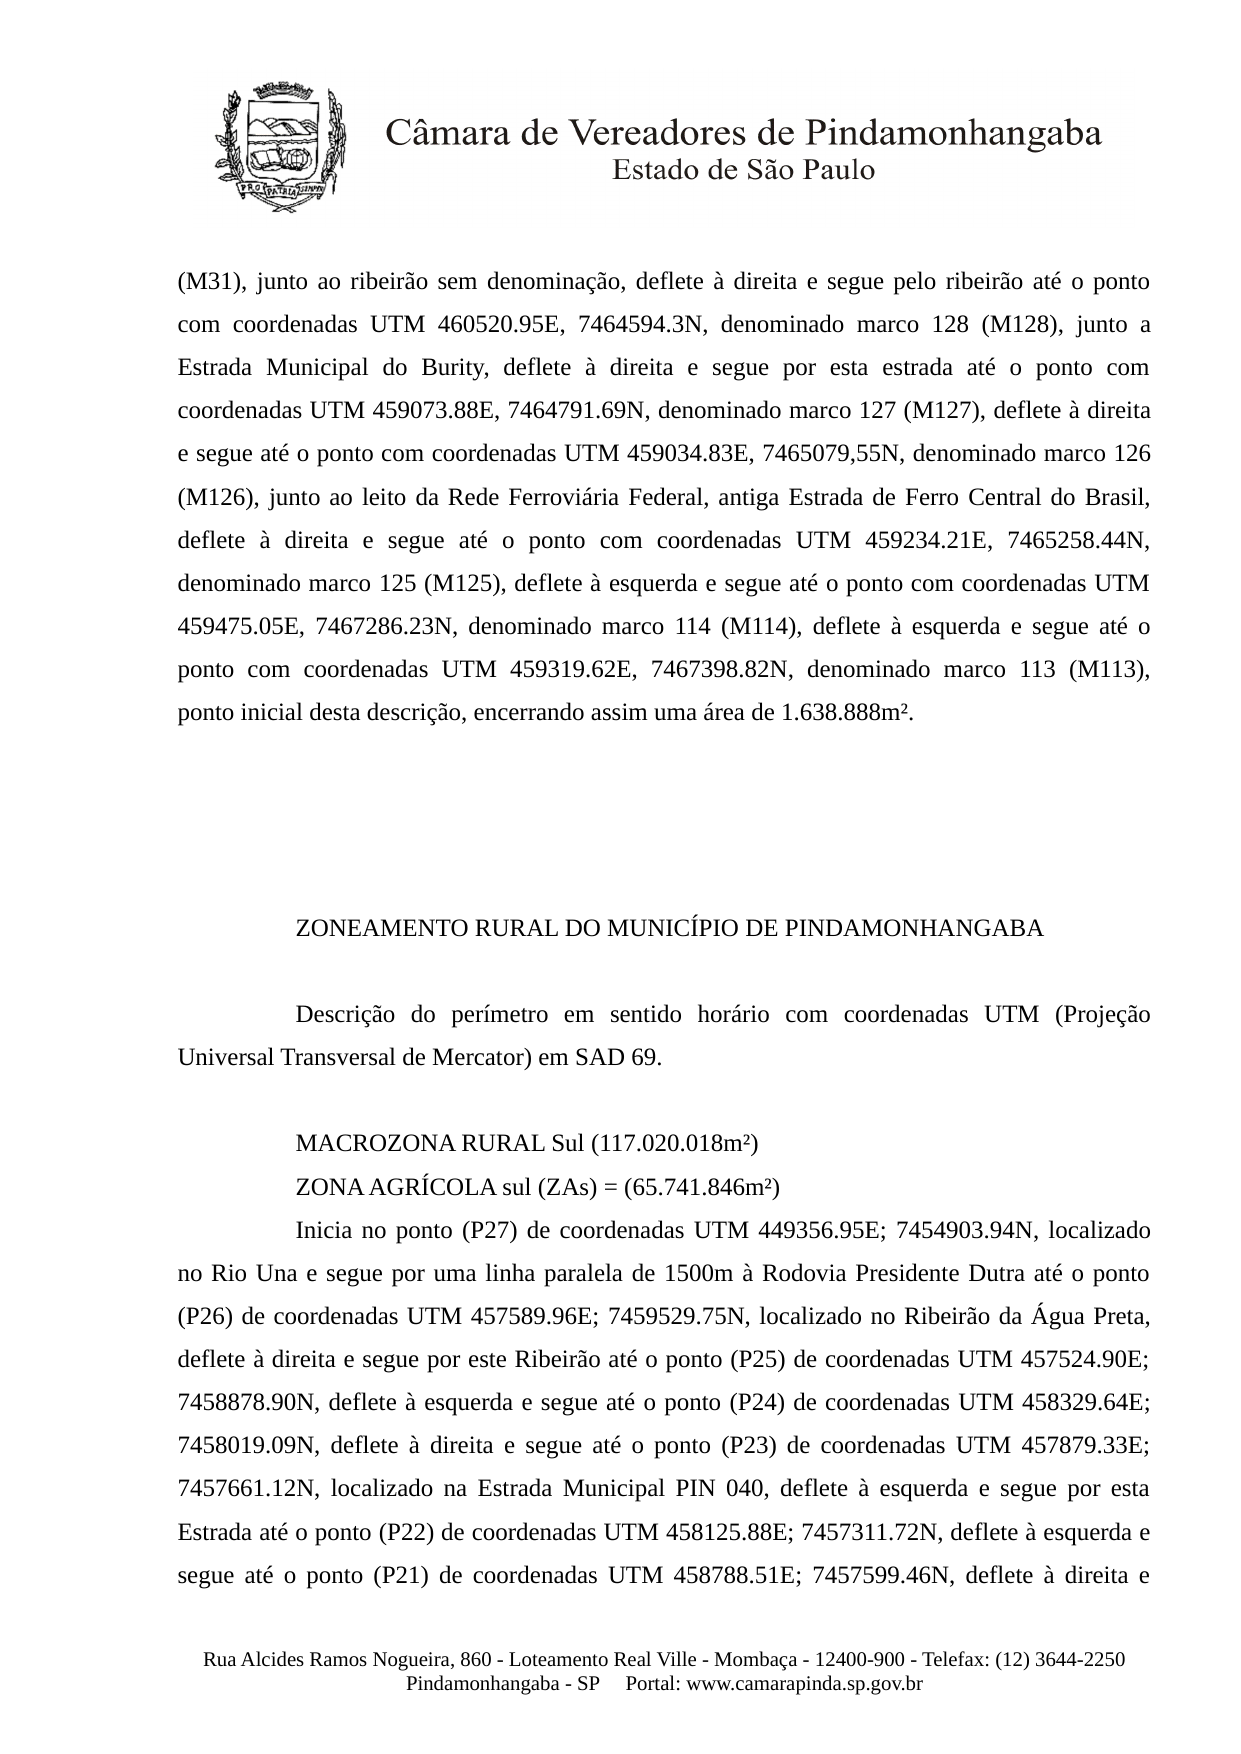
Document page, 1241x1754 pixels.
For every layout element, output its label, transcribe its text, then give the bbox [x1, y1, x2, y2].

text ZONA AGRÍCOLA sul (ZAs) = (65.741.846m²) [177, 1172, 1152, 1200]
text Descrição do perímetro em sentido horário com coordenadas UTM (Projeção Universal Transversal de Mercator) em SAD 69. [177, 999, 1152, 1071]
text Inicia no ponto (P27) de coordenadas UTM 449356.95E; 7454903.94N, localizado no Rio Una e segue por uma linha paralela de 1500m à Rodovia Presidente Dutra até o ponto (P26) de coordenadas UTM 457589.96E; 7459529.75N, localizado no Ribeirão da Água Preta, deflete à direita e segue por este Ribeirão até o ponto (P25) de coordenadas UTM 457524.90E; 7458878.90N, deflete à esquerda e segue até o ponto (P24) de coordenadas UTM 458329.64E; 7458019.09N, deflete à direita e segue até o ponto (P23) de coordenadas UTM 457879.33E; 7457661.12N, localizado na Estrada Municipal PIN 040, deflete à esquerda e segue por esta Estrada até o ponto (P22) de coordenadas UTM 458125.88E; 7457311.72N, deflete à esquerda e segue até o ponto (P21) de coordenadas UTM 458788.51E; 7457599.46N, deflete à direita e [177, 1215, 1152, 1588]
text MACROZONA RURAL Sul (117.020.018m²) [177, 1128, 1152, 1157]
picture [193, 68, 1135, 228]
text ZONEAMENTO RURAL DO MUNICÍPIO DE PINDAMONHANGABA [177, 913, 1152, 942]
text (M31), junto ao ribeirão sem denominação, deflete à direita e segue pelo ribeirão até o ponto com coordenadas UTM 460520.95E, 7464594.3N, denominado marco 128 (M128), junto a Estrada Municipal do Burity, deflete à direita e segue por esta estrada até o ponto com coordenadas UTM 459073.88E, 7464791.69N, denominado marco 127 (M127), deflete à direita e segue até o ponto com coordenadas UTM 459034.83E, 7465079,55N, denominado marco 126 (M126), junto ao leito da Rede Ferroviária Federal, antiga Estrada de Ferro Central do Brasil, deflete à direita e segue até o ponto com coordenadas UTM 459234.21E, 7465258.44N, denominado marco 125 (M125), deflete à esquerda e segue até o ponto com coordenadas UTM 459475.05E, 7467286.23N, denominado marco 114 (M114), deflete à esquerda e segue até o ponto com coordenadas UTM 459319.62E, 7467398.82N, denominado marco 113 (M113), ponto inicial desta descrição, encerrando assim uma área de 1.638.888m². [177, 266, 1152, 726]
